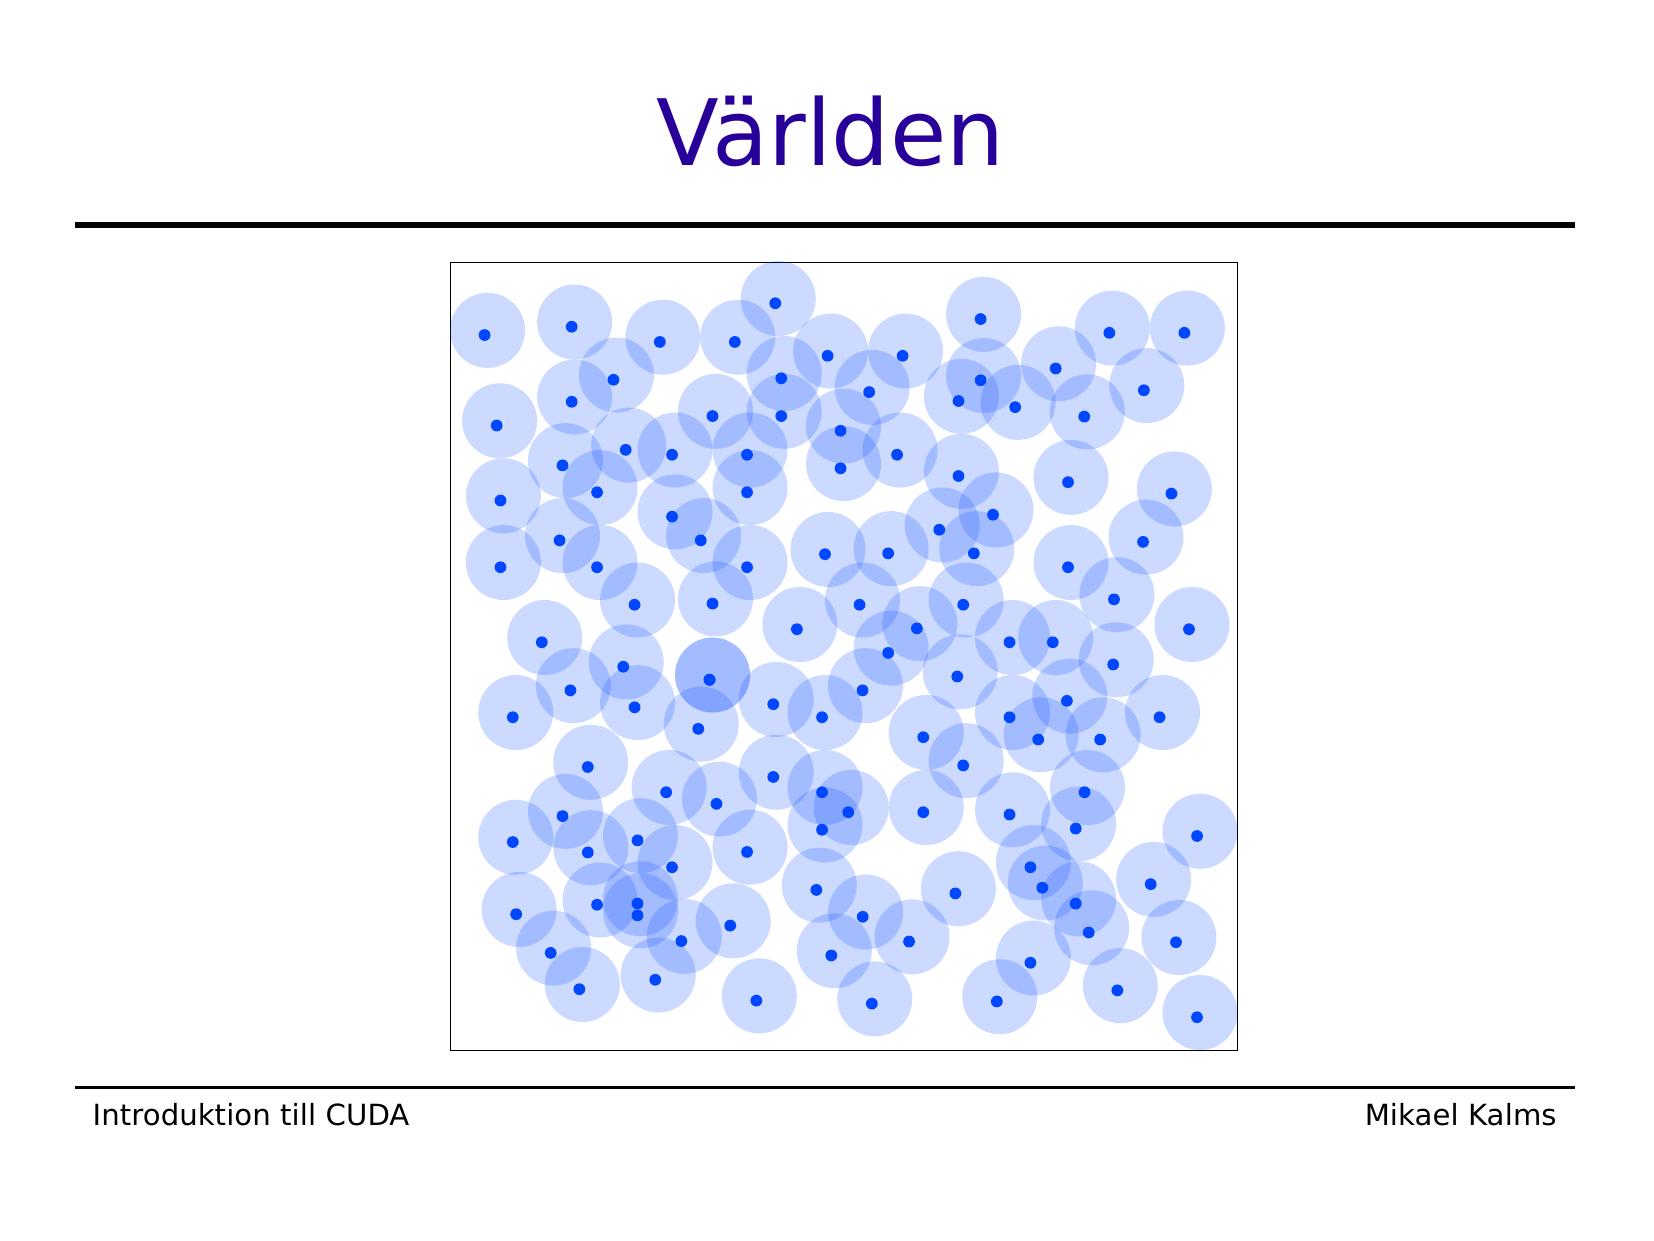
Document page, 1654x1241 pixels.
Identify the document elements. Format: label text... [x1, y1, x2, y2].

title Världen [86, 37, 1576, 230]
text_box [1162, 975, 1238, 1051]
text_box [462, 261, 1238, 1037]
text_box [721, 958, 797, 1034]
text_box [450, 292, 526, 368]
text_box Introduktion till CUDA [75, 1087, 428, 1143]
text_box [1154, 586, 1230, 663]
text_box Mikael Kalms [1347, 1087, 1576, 1143]
